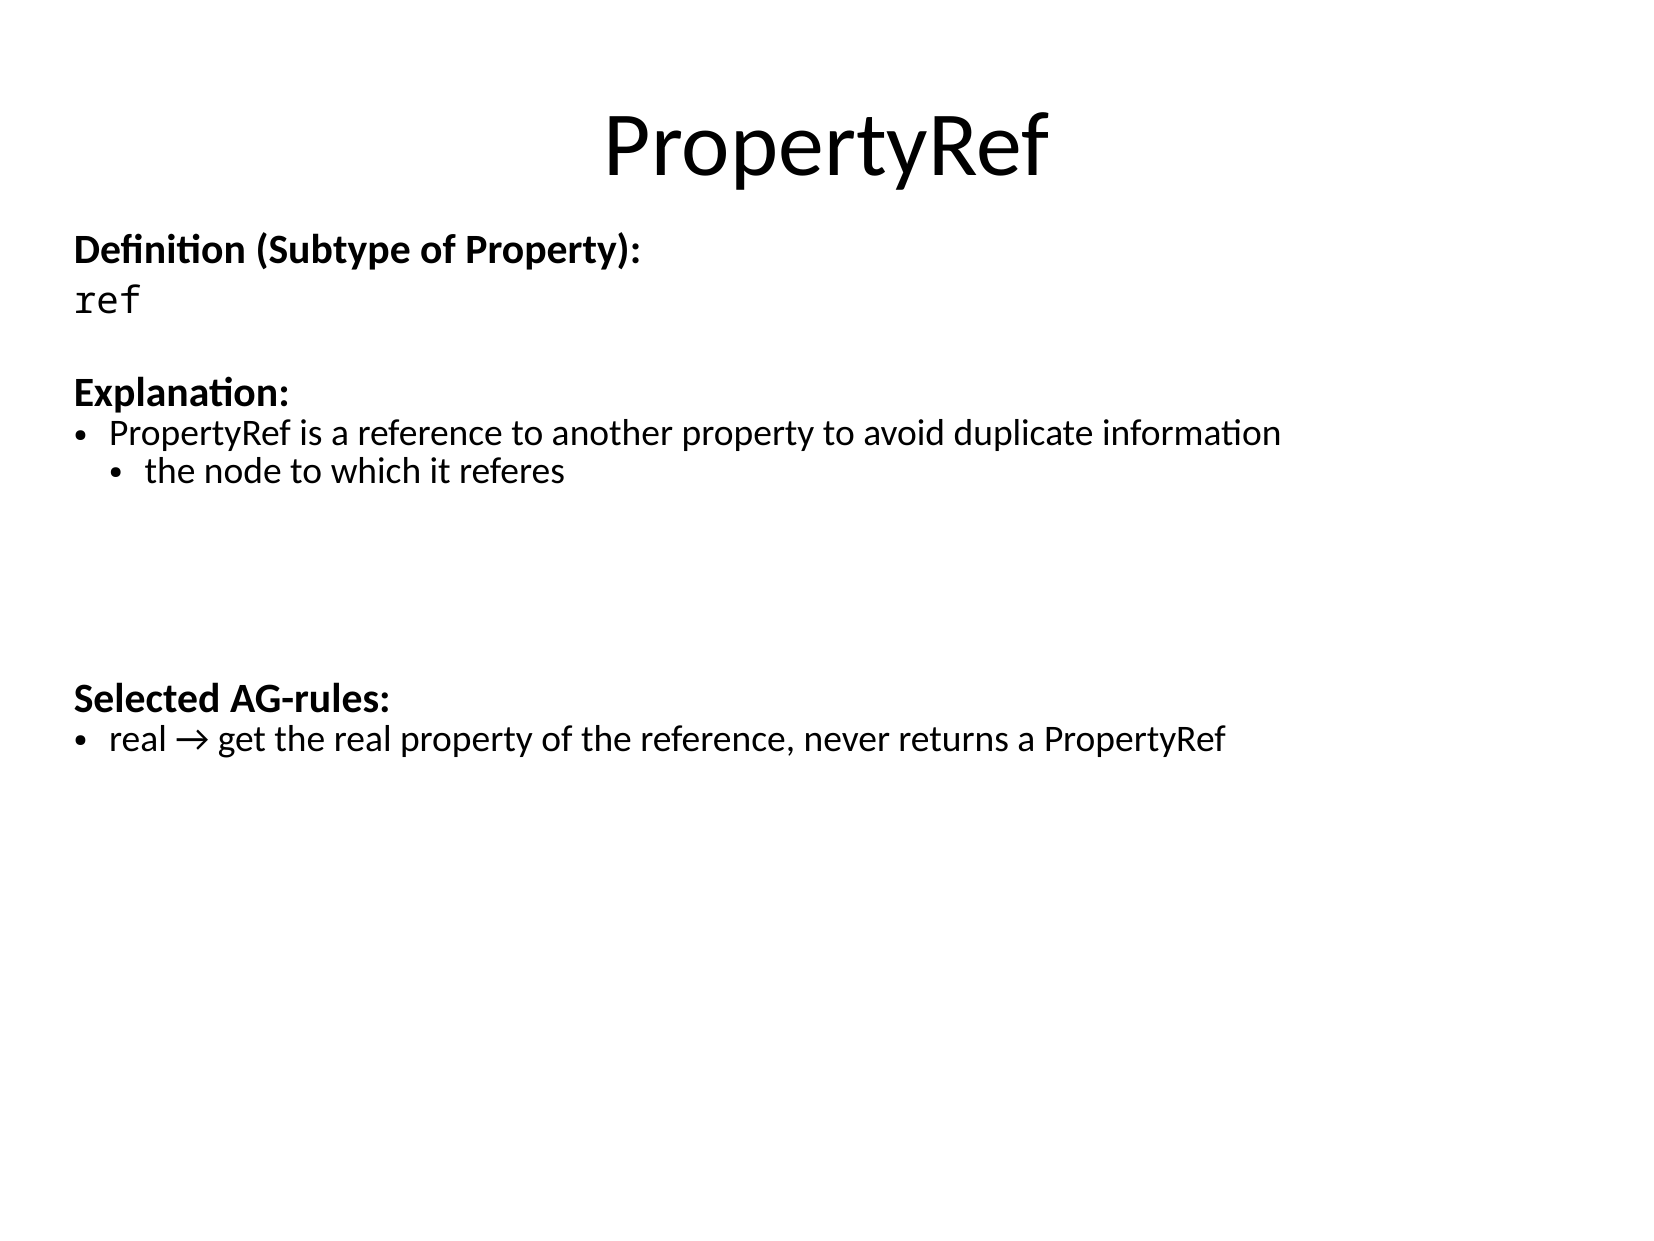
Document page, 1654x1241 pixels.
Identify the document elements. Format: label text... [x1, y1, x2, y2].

text_box Definition (Subtype of Property): ref Explanation: PropertyRef is a reference to another property to avoid duplicate information the node to which it referes Selected AG-rules: real → get the real property of the reference, never returns a PropertyRef [59, 224, 1595, 753]
title PropertyRef [82, 49, 1571, 224]
